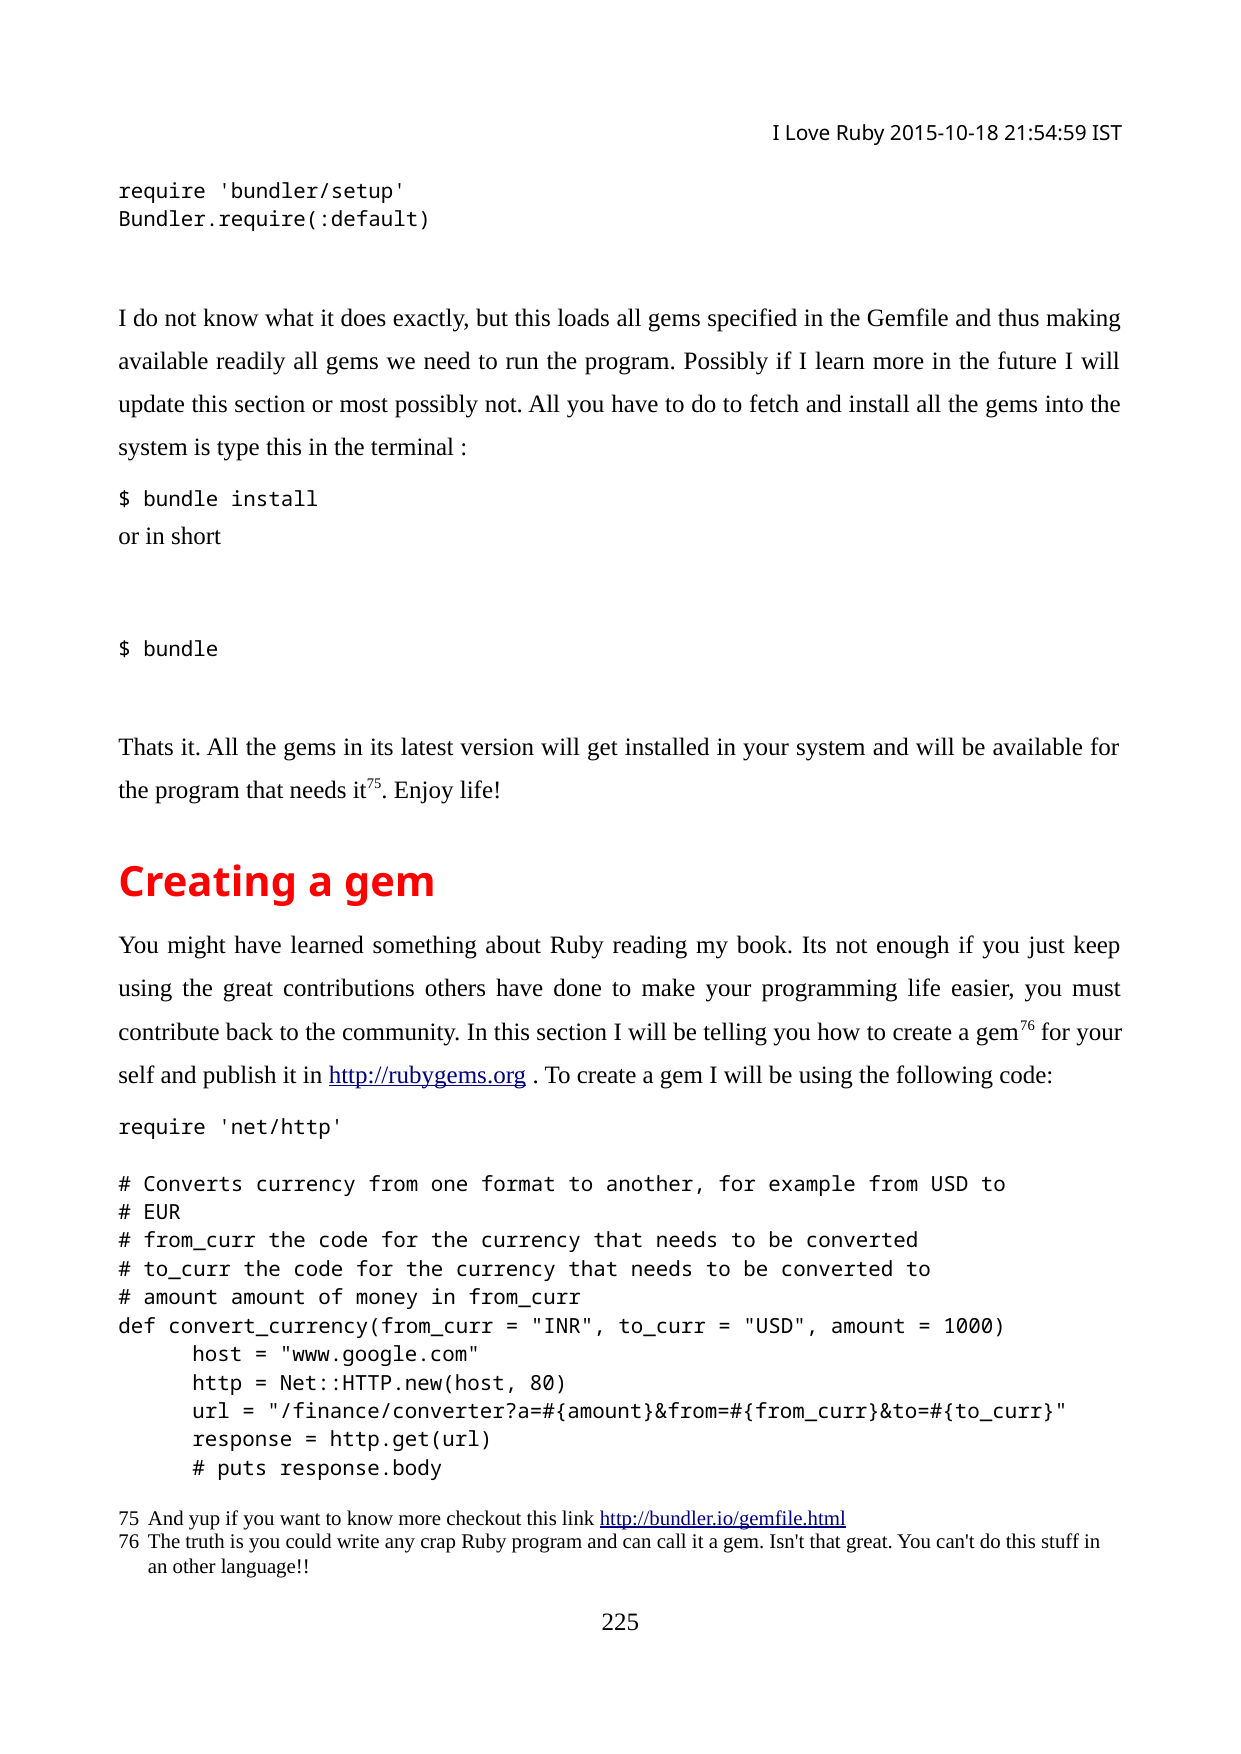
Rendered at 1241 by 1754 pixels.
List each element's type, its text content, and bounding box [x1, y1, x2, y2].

text require 'bundler/setup' [118, 176, 1122, 204]
text $ bundle [118, 634, 1122, 662]
text The truth is you could write any crap Ruby program and can call it a gem. Isn't that great. You can't do this stuff in an other language!! [118, 1529, 1122, 1578]
text http = Net::HTTP.new(host, 80) [118, 1368, 1122, 1396]
text # amount amount of money in from_curr [118, 1282, 1122, 1311]
text Bundler.require(:default) [118, 204, 1122, 233]
text Thats it. All the gems in its latest version will get installed in your system and will be available for the program that needs it. Enjoy life! [118, 732, 1122, 804]
text def convert_currency(from_curr = "INR", to_curr = "USD", amount = 1000) [118, 1311, 1122, 1339]
subtitle Creating a gem [118, 852, 1122, 909]
text url = "/finance/converter?a=#{amount}&from=#{from_curr}&to=#{to_curr}" [118, 1396, 1122, 1424]
text # to_curr the code for the currency that needs to be converted to [118, 1254, 1122, 1282]
text You might have learned something about Ruby reading my book. Its not enough if you just keep using the great contributions others have done to make your programming life easier, you must contribute back to the community. In this section I will be telling you how to create a gem for your self and publish it in http://rubygems.org . To create a gem I will be using the following code: [118, 930, 1122, 1088]
text # puts response.body [118, 1453, 1122, 1481]
text # EUR [118, 1197, 1122, 1226]
text host = "www.google.com" [118, 1339, 1122, 1368]
text I do not know what it does exactly, but this loads all gems specified in the Gemfile and thus making available readily all gems we need to run the program. Possibly if I learn more in the future I will update this section or most possibly not. All you have to do to fetch and install all the gems into the system is type this in the terminal : [118, 303, 1122, 461]
text # from_curr the code for the currency that needs to be converted [118, 1226, 1122, 1254]
text or in short [118, 521, 1122, 550]
text # Converts currency from one format to another, for example from USD to [118, 1169, 1122, 1197]
text And yup if you want to know more checkout this link http://bundler.io/gemfile.html [118, 1505, 1122, 1529]
text require 'net/http' [118, 1112, 1122, 1140]
text $ bundle install [118, 484, 1122, 512]
text response = http.get(url) [118, 1424, 1122, 1453]
